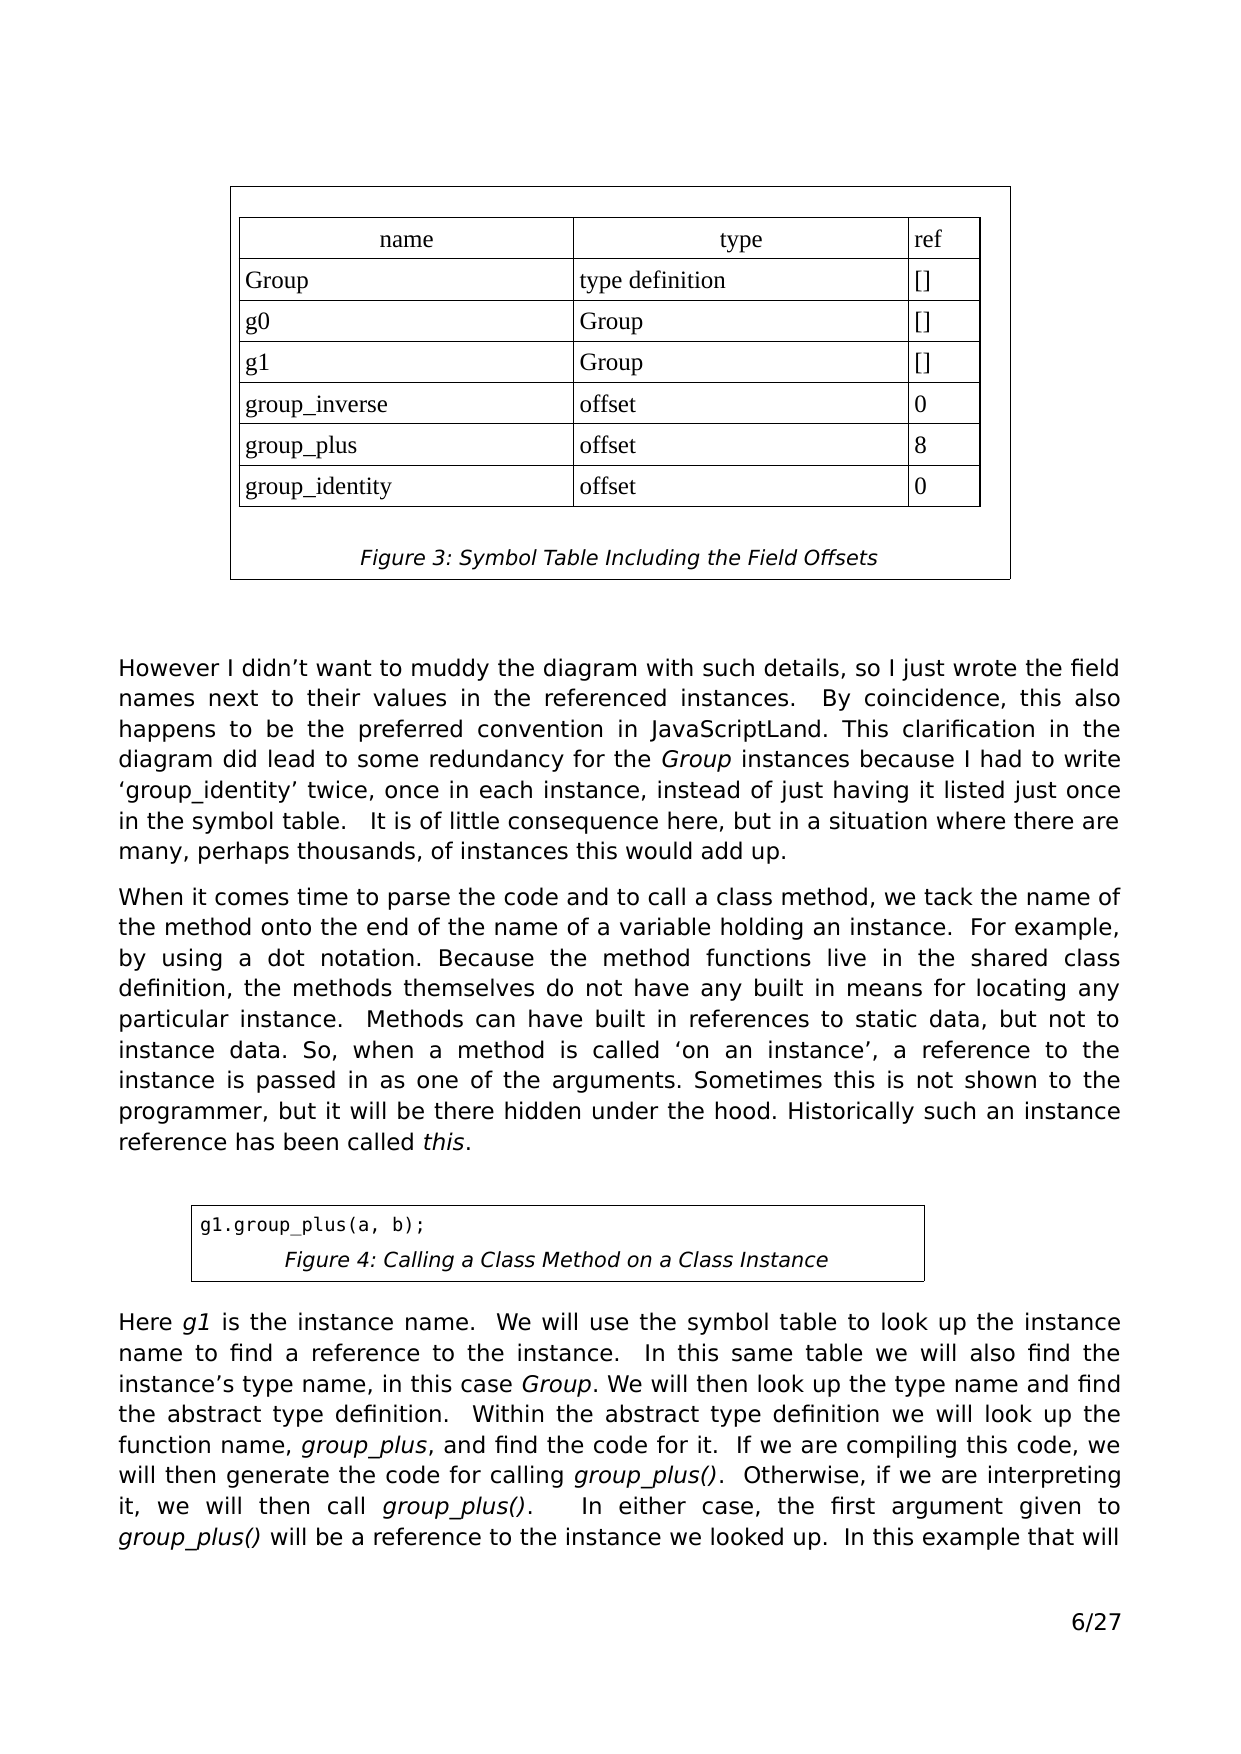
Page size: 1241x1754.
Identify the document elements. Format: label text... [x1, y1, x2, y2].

table_cell 0 [909, 383, 979, 423]
table_cell offset [574, 466, 908, 506]
table_header ref [909, 218, 979, 258]
table_cell g0 [240, 301, 573, 341]
table_cell [] [909, 259, 979, 299]
table_cell 0 [909, 466, 979, 506]
table_cell Group [574, 342, 908, 382]
table_cell Group [240, 259, 573, 299]
text However I didn’t want to muddy the diagram with such details, so I just wrote the field names next to their values in the referenced instances. By coincidence, this also happens to be the preferred convention in JavaScriptLand. This clarification in the diagram did lead to some redundancy for the Group instances because I had to write ‘group_identity’ twice, once in each instance, instead of just having it listed just once in the symbol table. It is of little consequence here, but in a situation where there are many, perhaps thousands, of instances this would add up. [118, 655, 1122, 865]
text Figure 4: Calling a Class Method on a Class Instance [200, 1248, 915, 1272]
table_cell [] [909, 301, 979, 341]
table_cell offset [574, 424, 908, 464]
text Here g1 is the instance name. We will use the symbol table to look up the instance name to find a reference to the instance. In this same table we will also find the instance’s type name, in this case Group. We will then look up the type name and find the abstract type definition. Within the abstract type definition we will look up the function name, group_plus, and find the code for it. If we are compiling this code, we will then generate the code for calling group_plus(). Otherwise, if we are interpreting it, we will then call group_plus(). In either case, the first argument given to group_plus() will be a reference to the instance we looked up. In this example that will [118, 1309, 1122, 1551]
table_cell [] [909, 342, 979, 382]
table_cell type definition [574, 259, 908, 299]
text g1.group_plus(a, b); [200, 1214, 915, 1236]
table_header name [240, 218, 573, 258]
table_cell offset [574, 383, 908, 423]
table_header type [574, 218, 908, 258]
text Figure 3: Symbol Table Including the Field Offsets [239, 546, 1001, 570]
text When it comes time to parse the code and to call a class method, we tack the name of the method onto the end of the name of a variable holding an instance. For example, by using a dot notation. Because the method functions live in the shared class definition, the methods themselves do not have any built in means for locating any particular instance. Methods can have built in references to static data, but not to instance data. So, when a method is called ‘on an instance’, a reference to the instance is passed in as one of the arguments. Sometimes this is not shown to the programmer, but it will be there hidden under the hood. Historically such an instance reference has been called this. [118, 884, 1122, 1155]
table_cell Group [574, 301, 908, 341]
table_cell 8 [909, 424, 979, 464]
table_cell group_identity [240, 466, 573, 506]
table_cell group_plus [240, 424, 573, 464]
table_cell group_inverse [240, 383, 573, 423]
table_cell g1 [240, 342, 573, 382]
